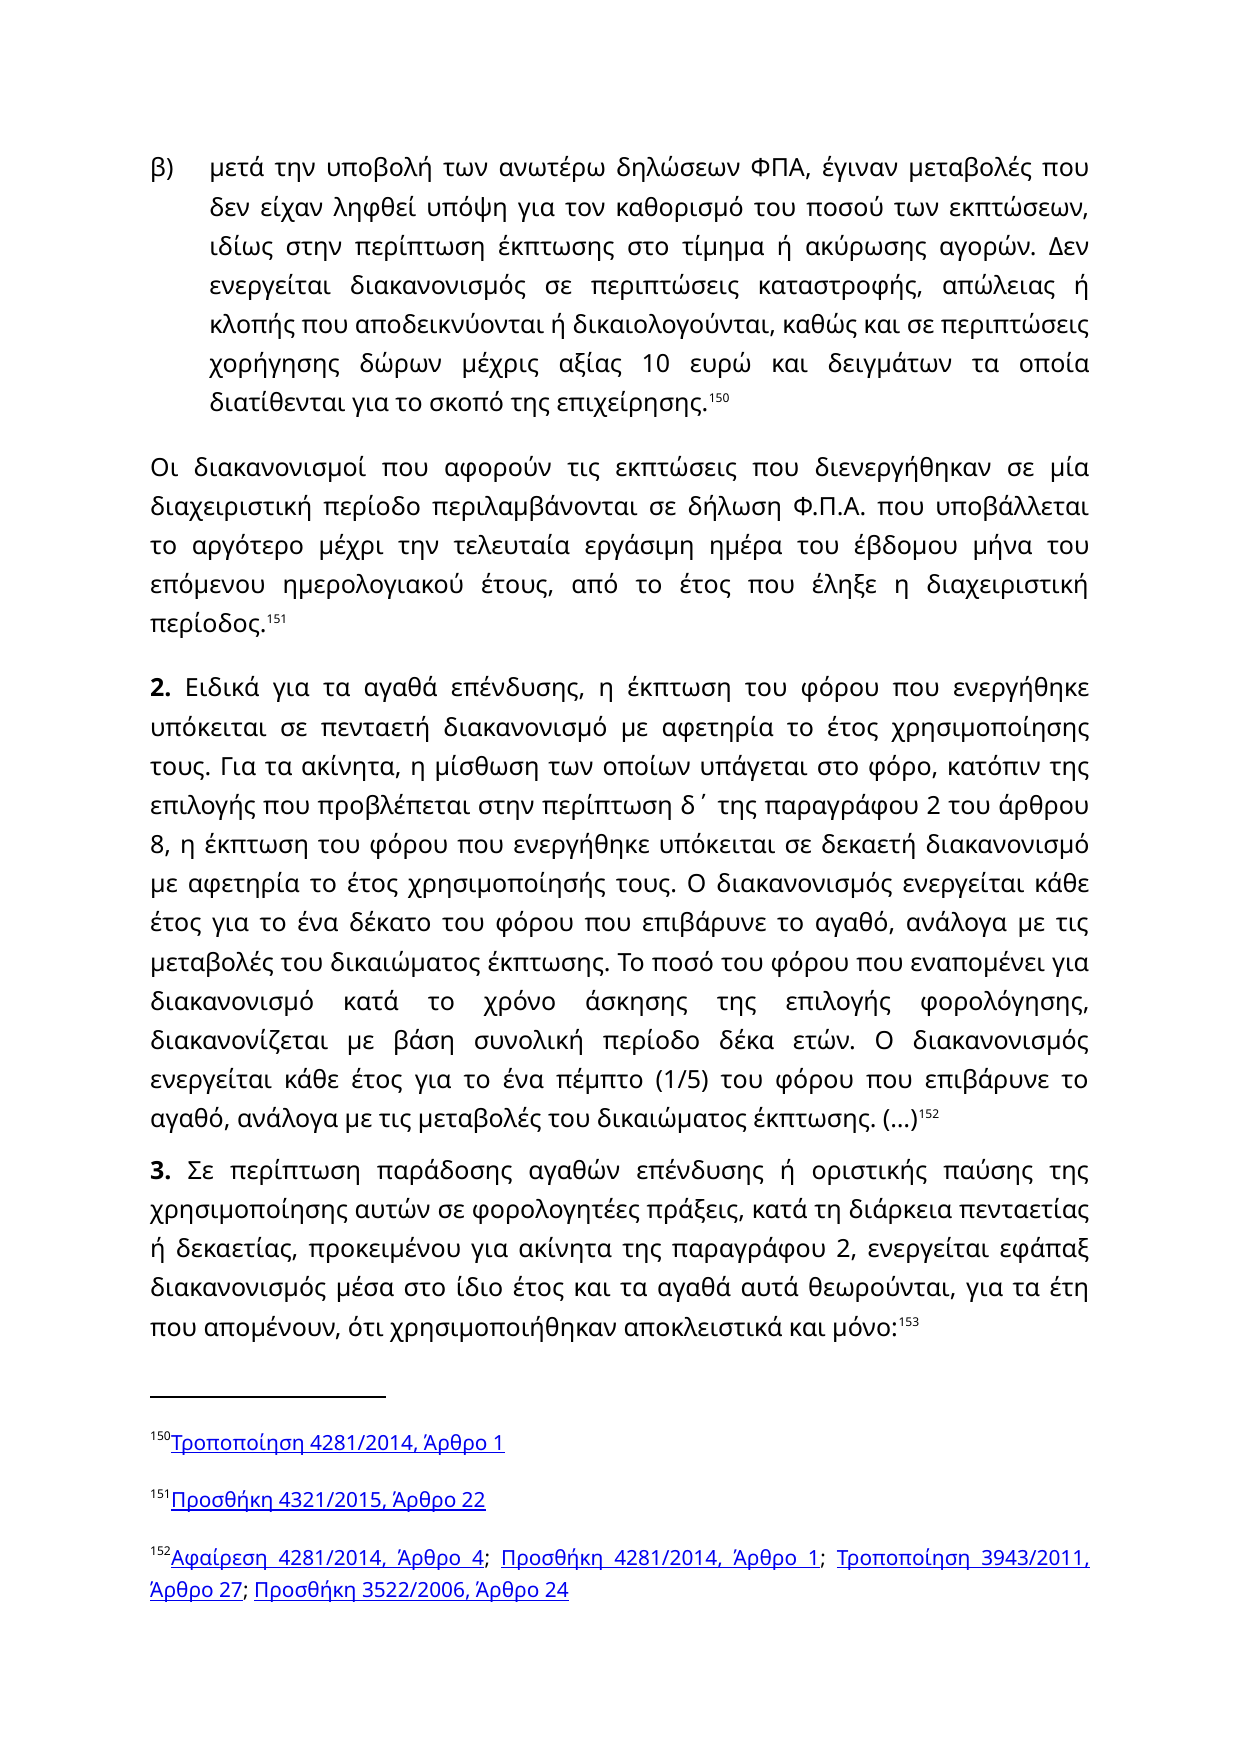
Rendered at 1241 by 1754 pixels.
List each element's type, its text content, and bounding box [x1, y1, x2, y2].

text Προσθήκη 4321/2015, Άρθρο 22 [150, 1485, 1090, 1514]
text 3. Σε περίπτωση παράδοσης αγαθών επένδυσης ή οριστικής παύσης της χρησιμοποίησης αυτών σε φορολογητέες πράξεις, κατά τη διάρκεια πενταετίας ή δεκαετίας, προκειμένου για ακίνητα της παραγράφου 2, ενεργείται εφάπαξ διακανονισμός μέσα στο ίδιο έτος και τα αγαθά αυτά θεωρούνται, για τα έτη που απομένουν, ότι χρησιμοποιήθηκαν αποκλειστικά και μόνο: [150, 1152, 1090, 1343]
text 2. Ειδικά για τα αγαθά επένδυσης, η έκπτωση του φόρου που ενεργήθηκε υπόκειται σε πενταετή διακανονισμό με αφετηρία το έτος χρησιμοποίησης τους. Για τα ακίνητα, η μίσθωση των οποίων υπάγεται στο φόρο, κατόπιν της επιλογής που προβλέπεται στην περίπτωση δ΄ της παραγράφου 2 του άρθρου 8, η έκπτωση του φόρου που ενεργήθηκε υπόκειται σε δεκαετή διακανονισμό με αφετηρία το έτος χρησιμοποίησής τους. Ο διακανονισμός ενεργείται κάθε έτος για το ένα δέκατο του φόρου που επιβάρυνε το αγαθό, ανάλογα με τις μεταβολές του δικαιώματος έκπτωσης. Το ποσό του φόρου που εναπομένει για διακανονισμό κατά το χρόνο άσκησης της επιλογής φορολόγησης, διακανονίζεται με βάση συνολική περίοδο δέκα ετών. Ο διακανονισμός ενεργείται κάθε έτος για το ένα πέμπτο (1/5) του φόρου που επιβάρυνε το αγαθό, ανάλογα με τις μεταβολές του δικαιώματος έκπτωσης. (…) [150, 670, 1090, 1135]
list β) μετά την υποβολή των ανωτέρω δηλώσεων ΦΠΑ, έγιναν μεταβολές που δεν είχαν ληφθεί υπόψη για τον καθορισμό του ποσού των εκπτώσεων, ιδίως στην περίπτωση έκπτωσης στο τίμημα ή ακύρωσης αγορών. Δεν ενεργείται διακανονισμός σε περιπτώσεις καταστροφής, απώλειας ή κλοπής που αποδεικνύονται ή δικαιολογούνται, καθώς και σε περιπτώσεις χορήγησης δώρων μέχρις αξίας 10 ευρώ και δειγμάτων τα οποία διατίθενται για το σκοπό της επιχείρησης. [150, 150, 1090, 419]
text Αφαίρεση 4281/2014, Άρθρο 4; Προσθήκη 4281/2014, Άρθρο 1; Τροποποίηση 3943/2011, Άρθρο 27; Προσθήκη 3522/2006, Άρθρο 24 [150, 1543, 1090, 1604]
text Τροποποίηση 4281/2014, Άρθρο 1 [150, 1428, 1090, 1456]
text Οι διακανονισμοί που αφορούν τις εκπτώσεις που διενεργήθηκαν σε μία διαχειριστική περίοδο περιλαμβάνονται σε δήλωση Φ.Π.Α. που υποβάλλεται το αργότερο μέχρι την τελευταία εργάσιμη ημέρα του έβδομου μήνα του επόμενου ημερολογιακού έτους, από το έτος που έληξε η διαχειριστική περίοδος. [150, 449, 1090, 640]
